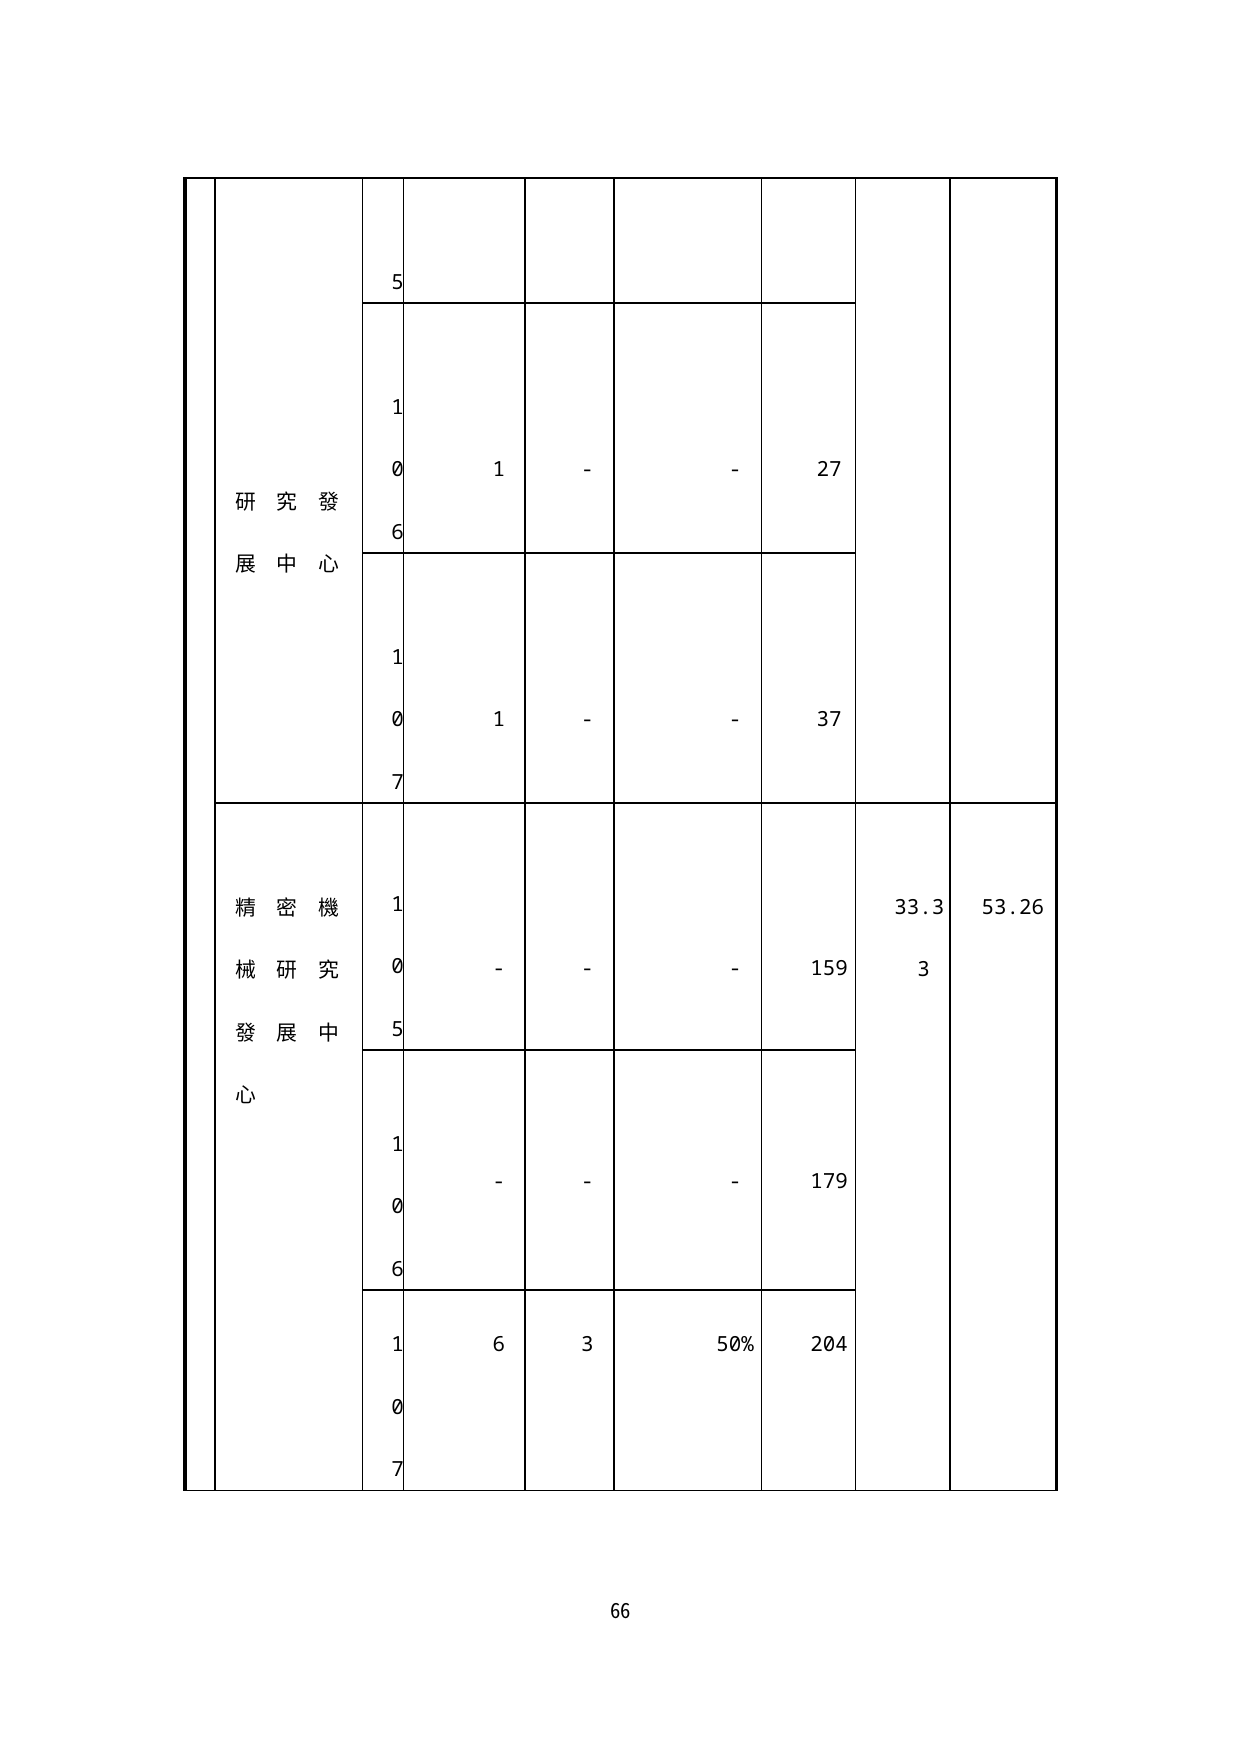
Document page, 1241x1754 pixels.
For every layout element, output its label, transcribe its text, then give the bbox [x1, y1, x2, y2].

table_cell - [526, 554, 613, 802]
table_cell - [526, 179, 613, 302]
table_cell - [615, 304, 761, 552]
table_cell - [615, 554, 761, 802]
table_cell - [526, 1051, 613, 1289]
table_cell 經濟部 [187, 179, 214, 1490]
table_cell [951, 179, 1055, 802]
table_cell 6 [404, 1291, 524, 1490]
table_cell 33.33 [856, 804, 949, 1490]
table_cell - [404, 179, 524, 302]
table_cell - [615, 804, 761, 1049]
table_cell 研究發展中心 [216, 179, 362, 802]
table_cell 204 [762, 1291, 855, 1490]
table_cell 50% [615, 1291, 761, 1490]
table_cell 37 [762, 554, 855, 802]
table_cell 27 [762, 304, 855, 552]
table_cell [762, 179, 855, 302]
table_cell 1 [404, 554, 524, 802]
table_cell 106 [363, 304, 403, 552]
table_cell - [526, 304, 613, 552]
table_cell 106 [363, 1051, 403, 1289]
table_cell - [526, 804, 613, 1049]
table_cell 53.26 [951, 804, 1055, 1490]
table_cell 107 [363, 554, 403, 802]
table_cell 107 [363, 1291, 403, 1490]
table_cell - [615, 1051, 761, 1289]
table_cell - [615, 179, 761, 302]
table_cell 3 [526, 1291, 613, 1490]
table_cell 1 [404, 304, 524, 552]
table_cell - [404, 1051, 524, 1289]
table_cell 105 [363, 804, 403, 1049]
table_cell 5 [363, 179, 403, 302]
table_cell [856, 179, 949, 802]
table_cell 179 [762, 1051, 855, 1289]
table_cell 精密機械研究發展中心 [216, 804, 362, 1490]
table_cell 159 [762, 804, 855, 1049]
table_cell - [404, 804, 524, 1049]
